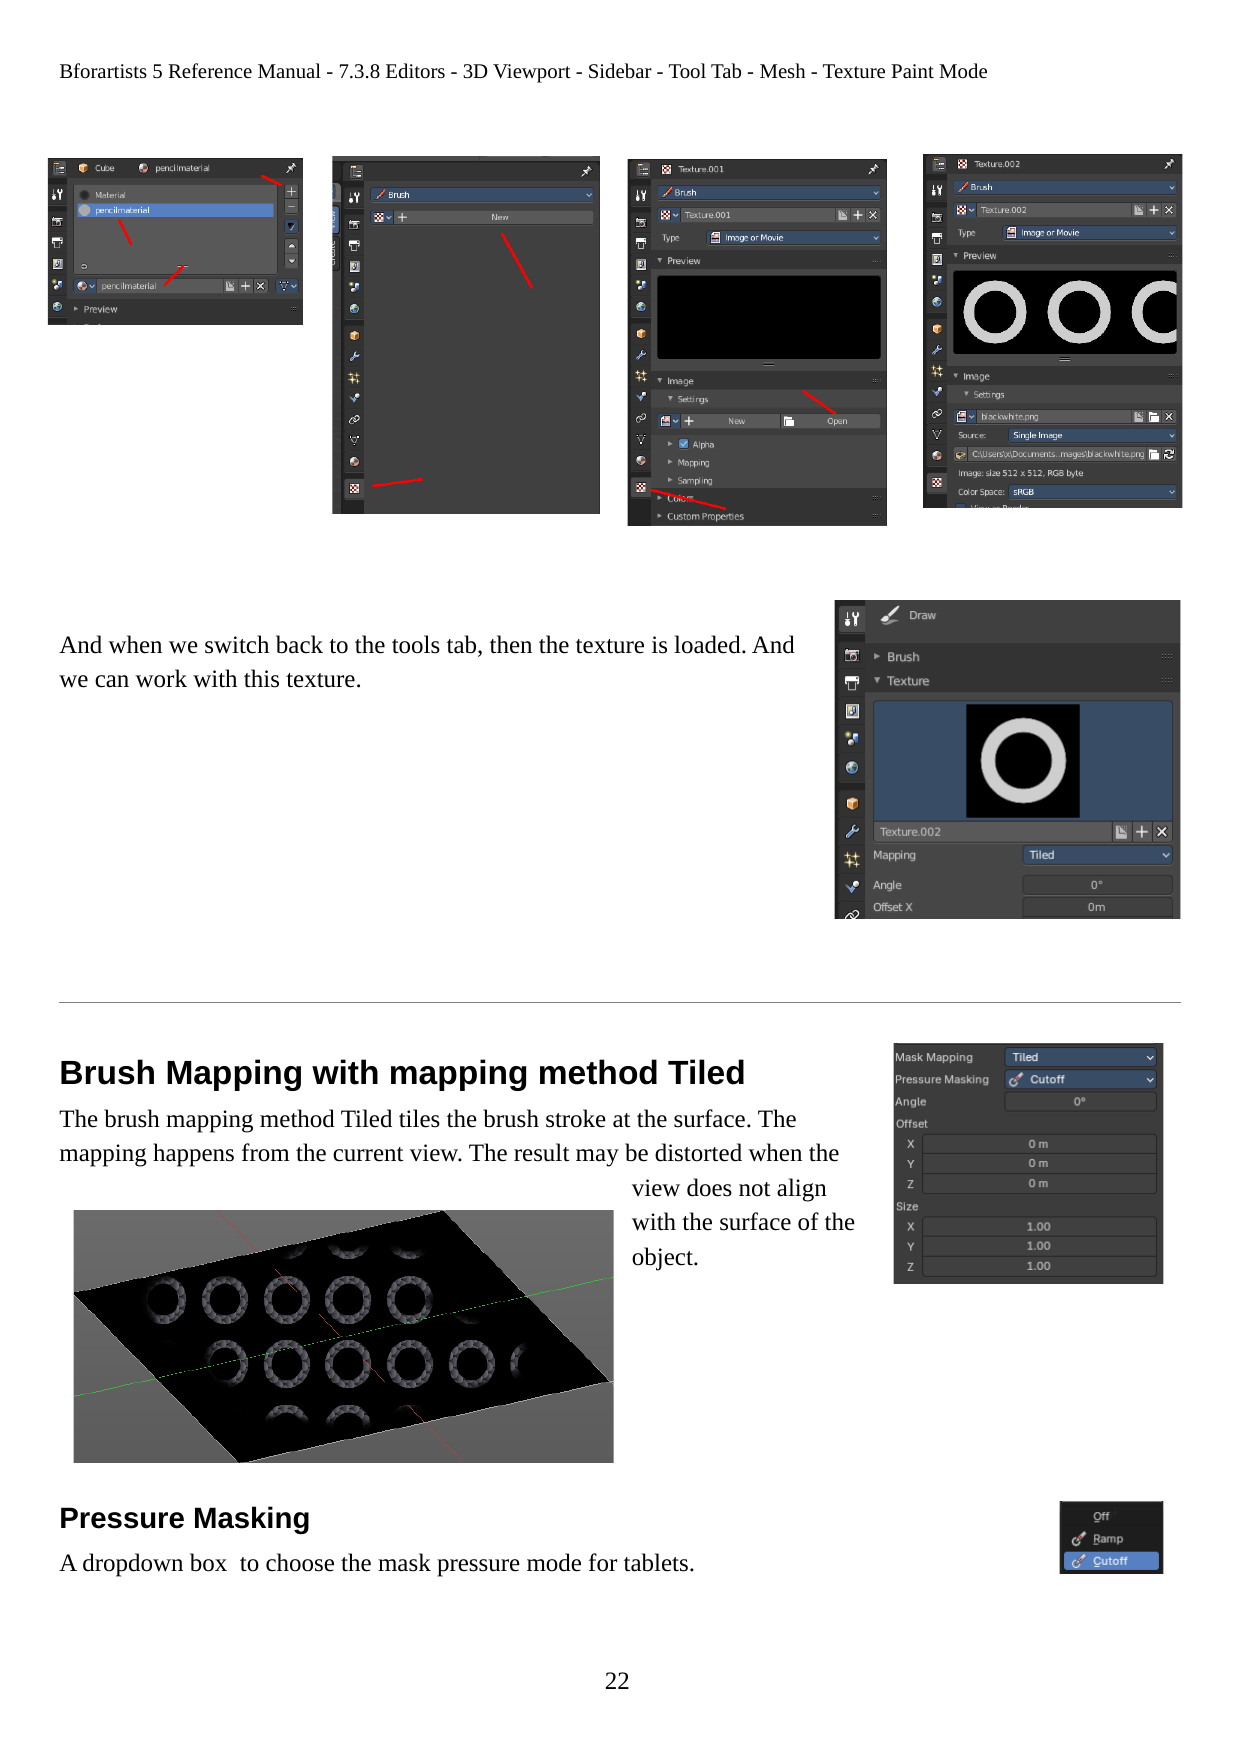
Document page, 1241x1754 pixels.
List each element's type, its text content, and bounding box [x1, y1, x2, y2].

picture [834, 600, 1181, 919]
text And when we switch back to the tools tab, then the texture is loaded. And we can work with this texture. [59, 630, 834, 693]
picture [893, 1043, 1164, 1284]
text The brush mapping method Tiled tiles the brush stroke at the surface. The mapping happens from the current view. The result may be distorted when the view does not align with the surface of the object. [59, 1104, 893, 1270]
subtitle Brush Mapping with mapping method Tiled [59, 1052, 893, 1091]
picture [73, 1210, 614, 1463]
picture [47, 158, 303, 325]
picture [332, 156, 600, 514]
picture [923, 154, 1183, 508]
subtitle [1164, 1501, 1181, 1535]
text A dropdown box to choose the mask pressure mode for tablets. [59, 1548, 1181, 1576]
picture [1059, 1501, 1164, 1574]
picture [627, 159, 887, 526]
subtitle Pressure Masking [59, 1501, 1059, 1535]
